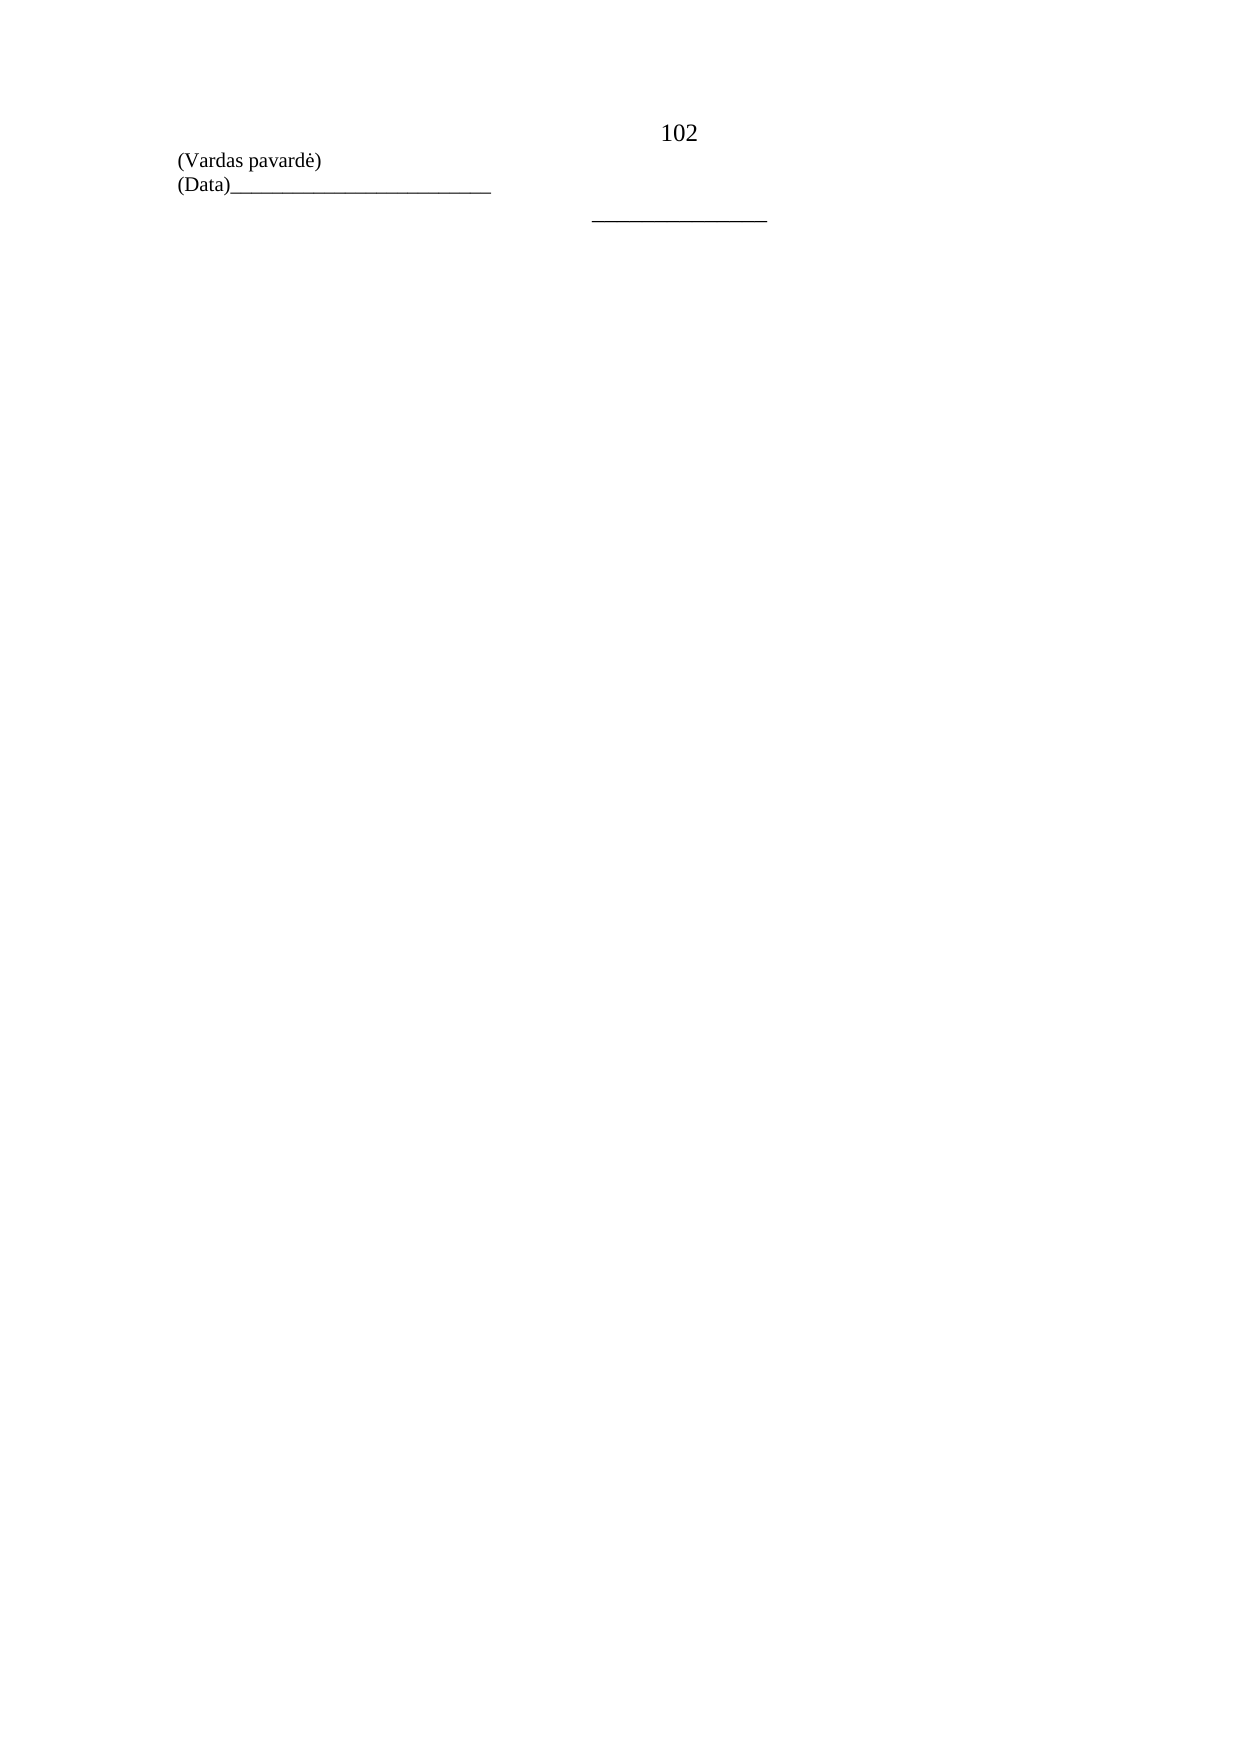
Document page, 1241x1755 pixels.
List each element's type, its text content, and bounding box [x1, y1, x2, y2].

text ______________ [177, 196, 1181, 224]
text (Vardas pavardė) [177, 148, 1181, 172]
text (Data)_________________________ [177, 172, 1181, 196]
